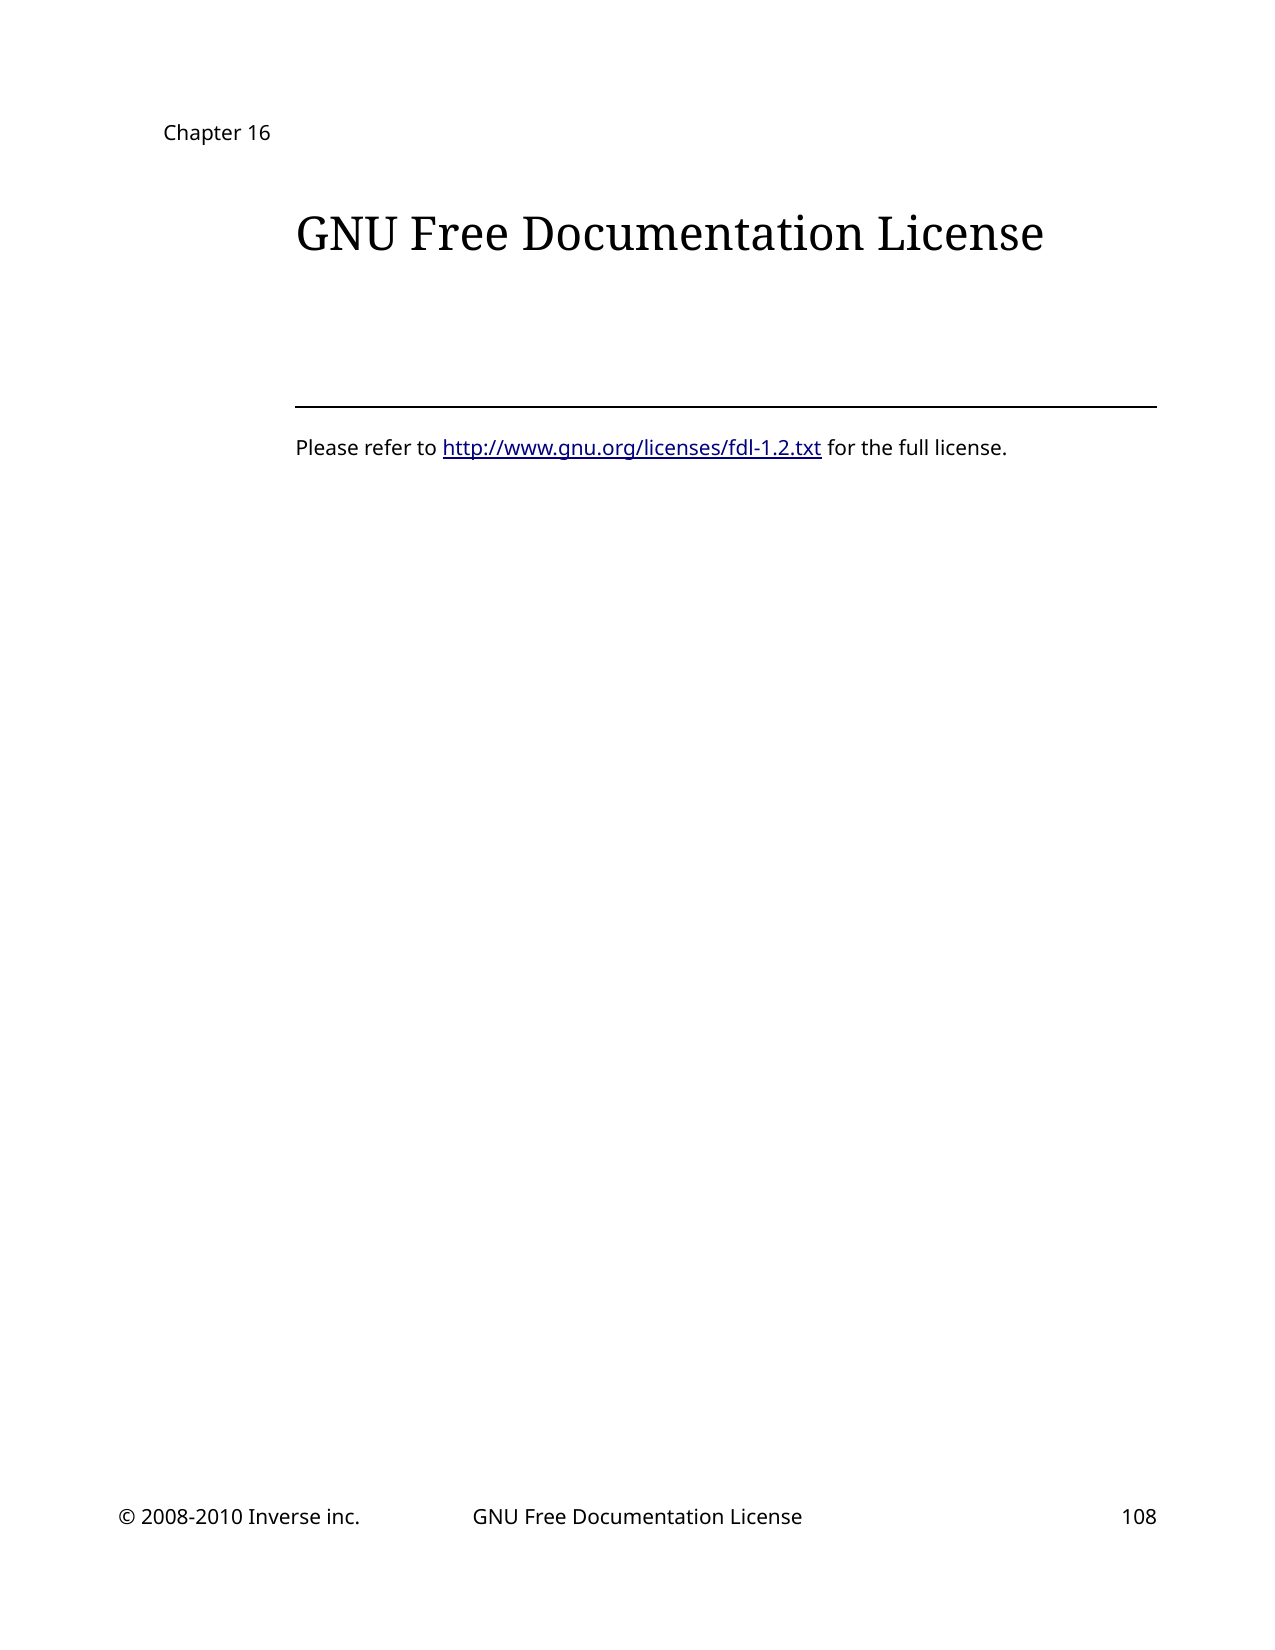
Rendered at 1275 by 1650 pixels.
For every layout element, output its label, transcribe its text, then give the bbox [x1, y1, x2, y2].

text Please refer to http://www.gnu.org/licenses/fdl-1.2.txt for the full license. [295, 433, 1157, 461]
subtitle GNU Free Documentation License [295, 201, 1157, 406]
